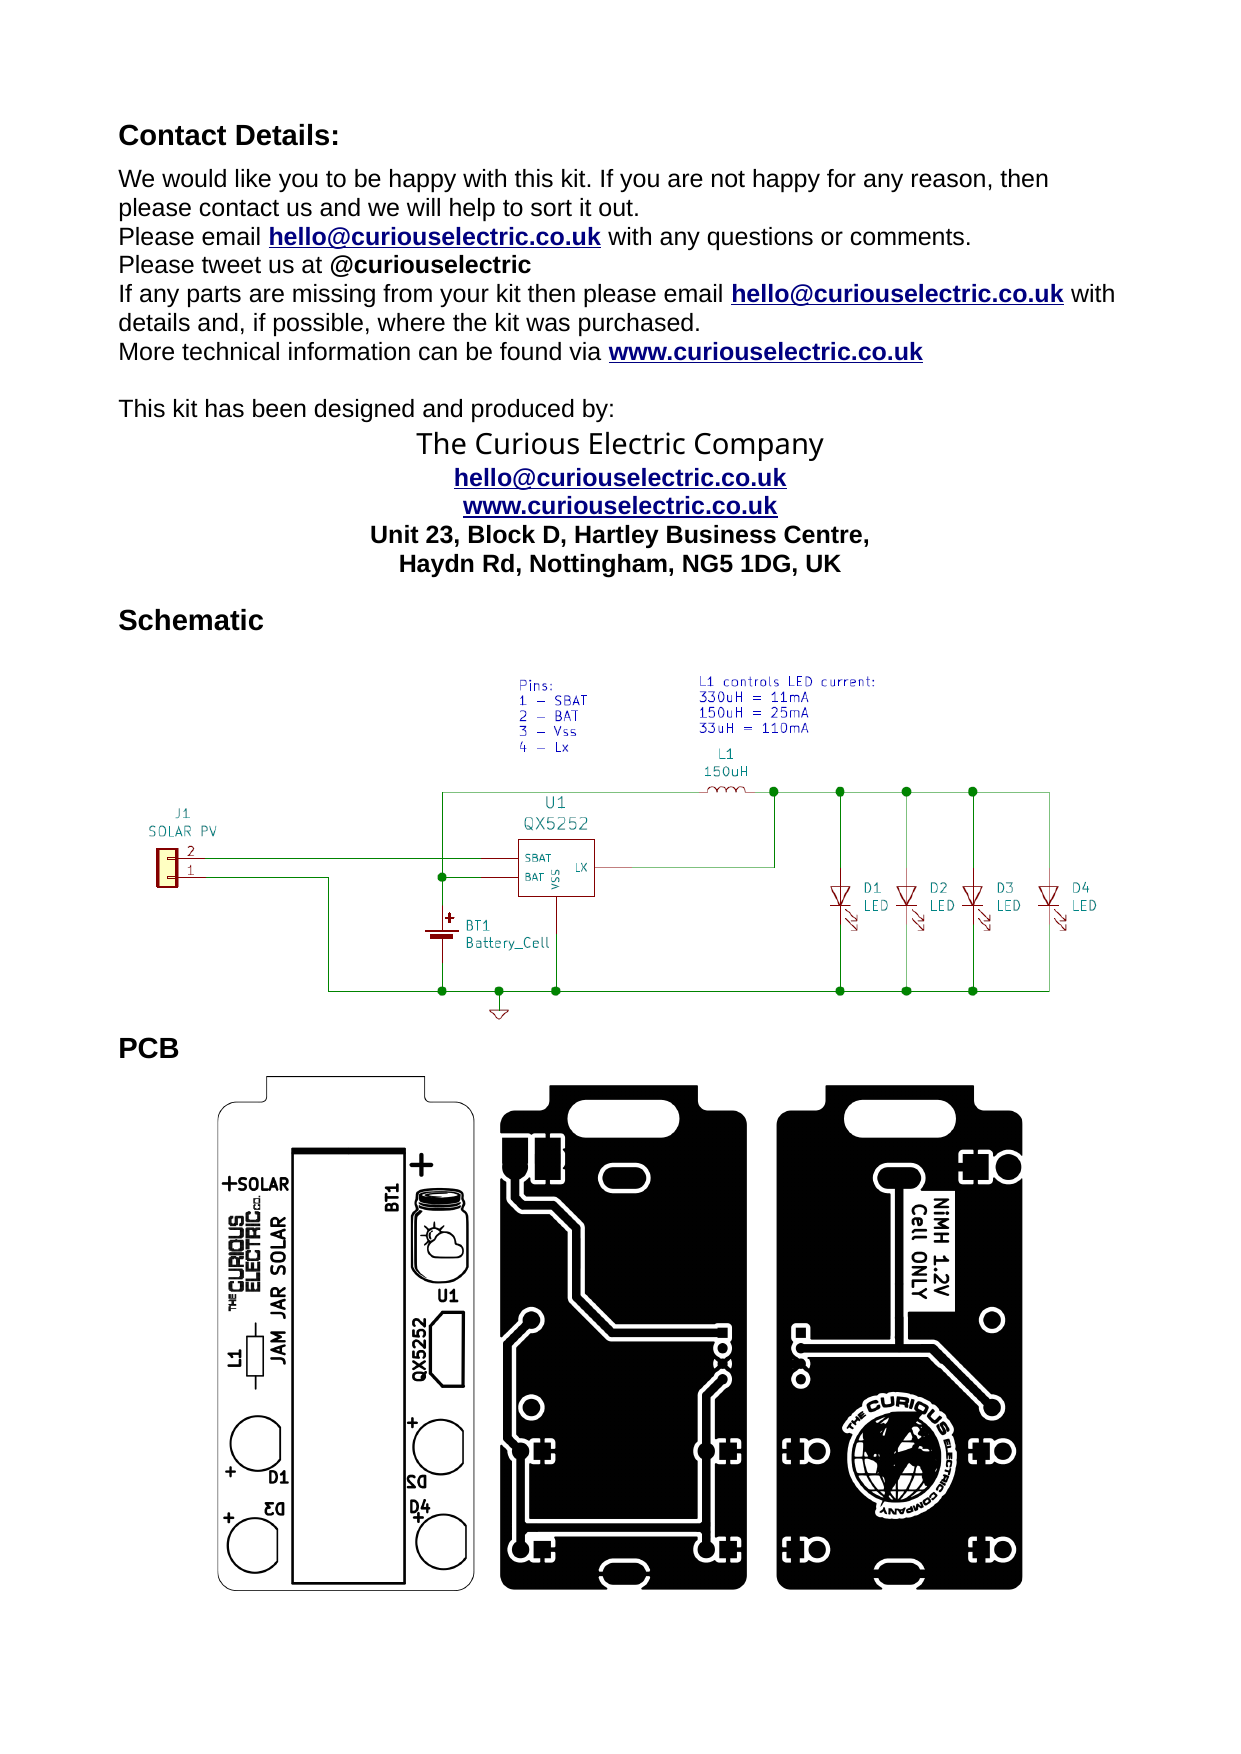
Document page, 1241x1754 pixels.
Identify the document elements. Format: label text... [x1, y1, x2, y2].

subtitle Schematic [118, 603, 1122, 636]
subtitle Contact Details: [118, 118, 1122, 152]
text If any parts are missing from your kit then please email hello@curiouselectric.co.uk with details and, if possible, where the kit was purchased. [118, 279, 1122, 337]
text Haydn Rd, Nottingham, NG5 1DG, UK [118, 549, 1122, 578]
text Please email hello@curiouselectric.co.uk with any questions or comments. [118, 222, 1122, 250]
picture [217, 1076, 1023, 1591]
picture [135, 648, 1105, 1031]
text Unit 23, Block D, Hartley Business Centre, [118, 520, 1122, 549]
text The Curious Electric Company [118, 423, 1122, 463]
text This kit has been designed and produced by: [118, 394, 1122, 423]
text Please tweet us at @curiouselectric [118, 250, 1122, 279]
text More technical information can be found via www.curiouselectric.co.uk [118, 337, 1122, 365]
text We would like you to be happy with this kit. If you are not happy for any reason, then please contact us and we will help to sort it out. [118, 164, 1122, 222]
text www.curiouselectric.co.uk [118, 491, 1122, 520]
subtitle PCB [118, 1031, 1122, 1064]
text hello@curiouselectric.co.uk [118, 463, 1122, 491]
